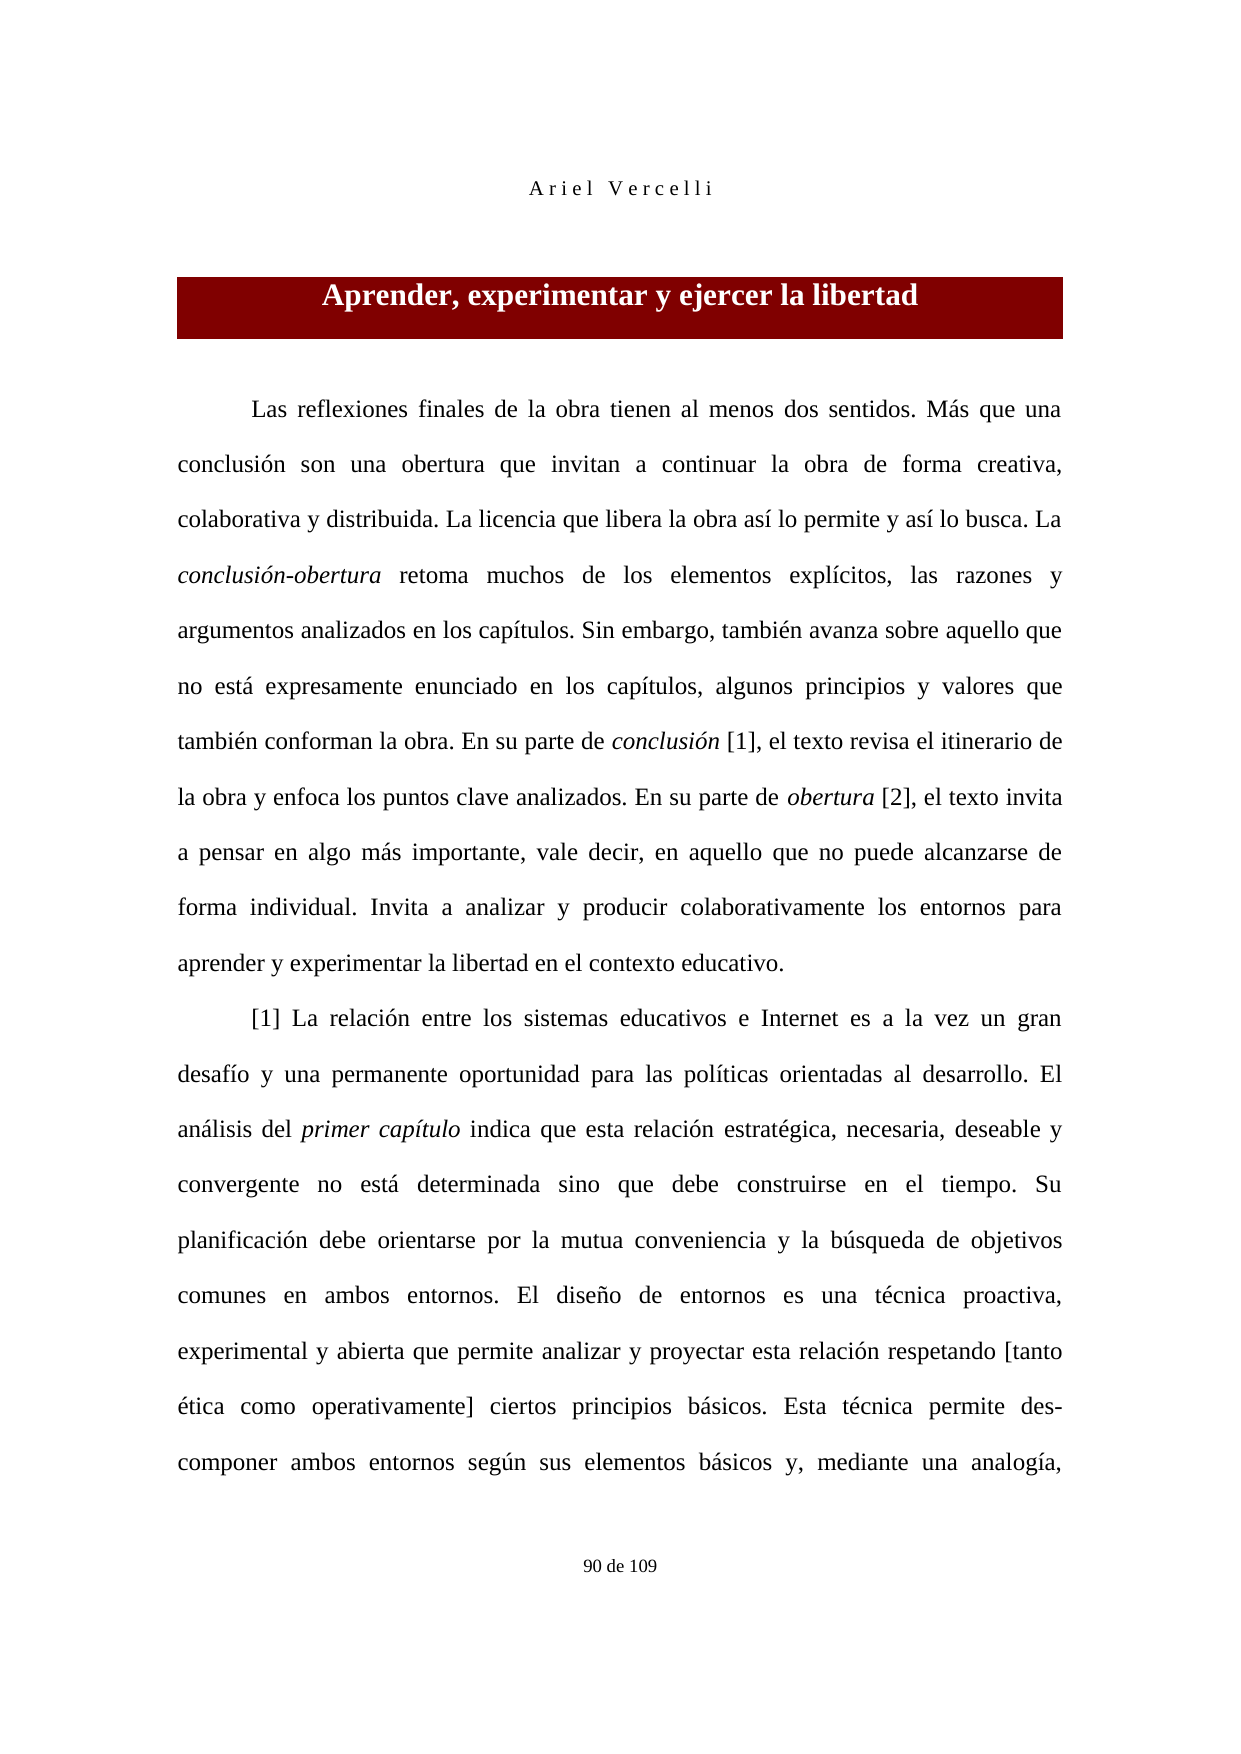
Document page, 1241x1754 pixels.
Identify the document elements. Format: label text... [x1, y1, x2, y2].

text Las reflexiones finales de la obra tienen al menos dos sentidos. Más que una conclusión son una obertura que invitan a continuar la obra de forma creativa, colaborativa y distribuida. La licencia que libera la obra así lo permite y así lo busca. La conclusión-obertura retoma muchos de los elementos explícitos, las razones y argumentos analizados en los capítulos. Sin embargo, también avanza sobre aquello que no está expresamente enunciado en los capítulos, algunos principios y valores que también conforman la obra. En su parte de conclusión [1], el texto revisa el itinerario de la obra y enfoca los puntos clave analizados. En su parte de obertura [2], el texto invita a pensar en algo más importante, vale decir, en aquello que no puede alcanzarse de forma individual. Invita a analizar y producir colaborativamente los entornos para aprender y experimentar la libertad en el contexto educativo. [177, 395, 1063, 977]
text [1] La relación entre los sistemas educativos e Internet es a la vez un gran desafío y una permanente oportunidad para las políticas orientadas al desarrollo. El análisis del primer capítulo indica que esta relación estratégica, necesaria, deseable y convergente no está determinada sino que debe construirse en el tiempo. Su planificación debe orientarse por la mutua conveniencia y la búsqueda de objetivos comunes en ambos entornos. El diseño de entornos es una técnica proactiva, experimental y abierta que permite analizar y proyectar esta relación respetando [tanto ética como operativamente] ciertos principios básicos. Esta técnica permite des-componer ambos entornos según sus elementos básicos y, mediante una analogía, [177, 1004, 1063, 1475]
text Aprender, experimentar y ejercer la libertad [177, 277, 1063, 312]
